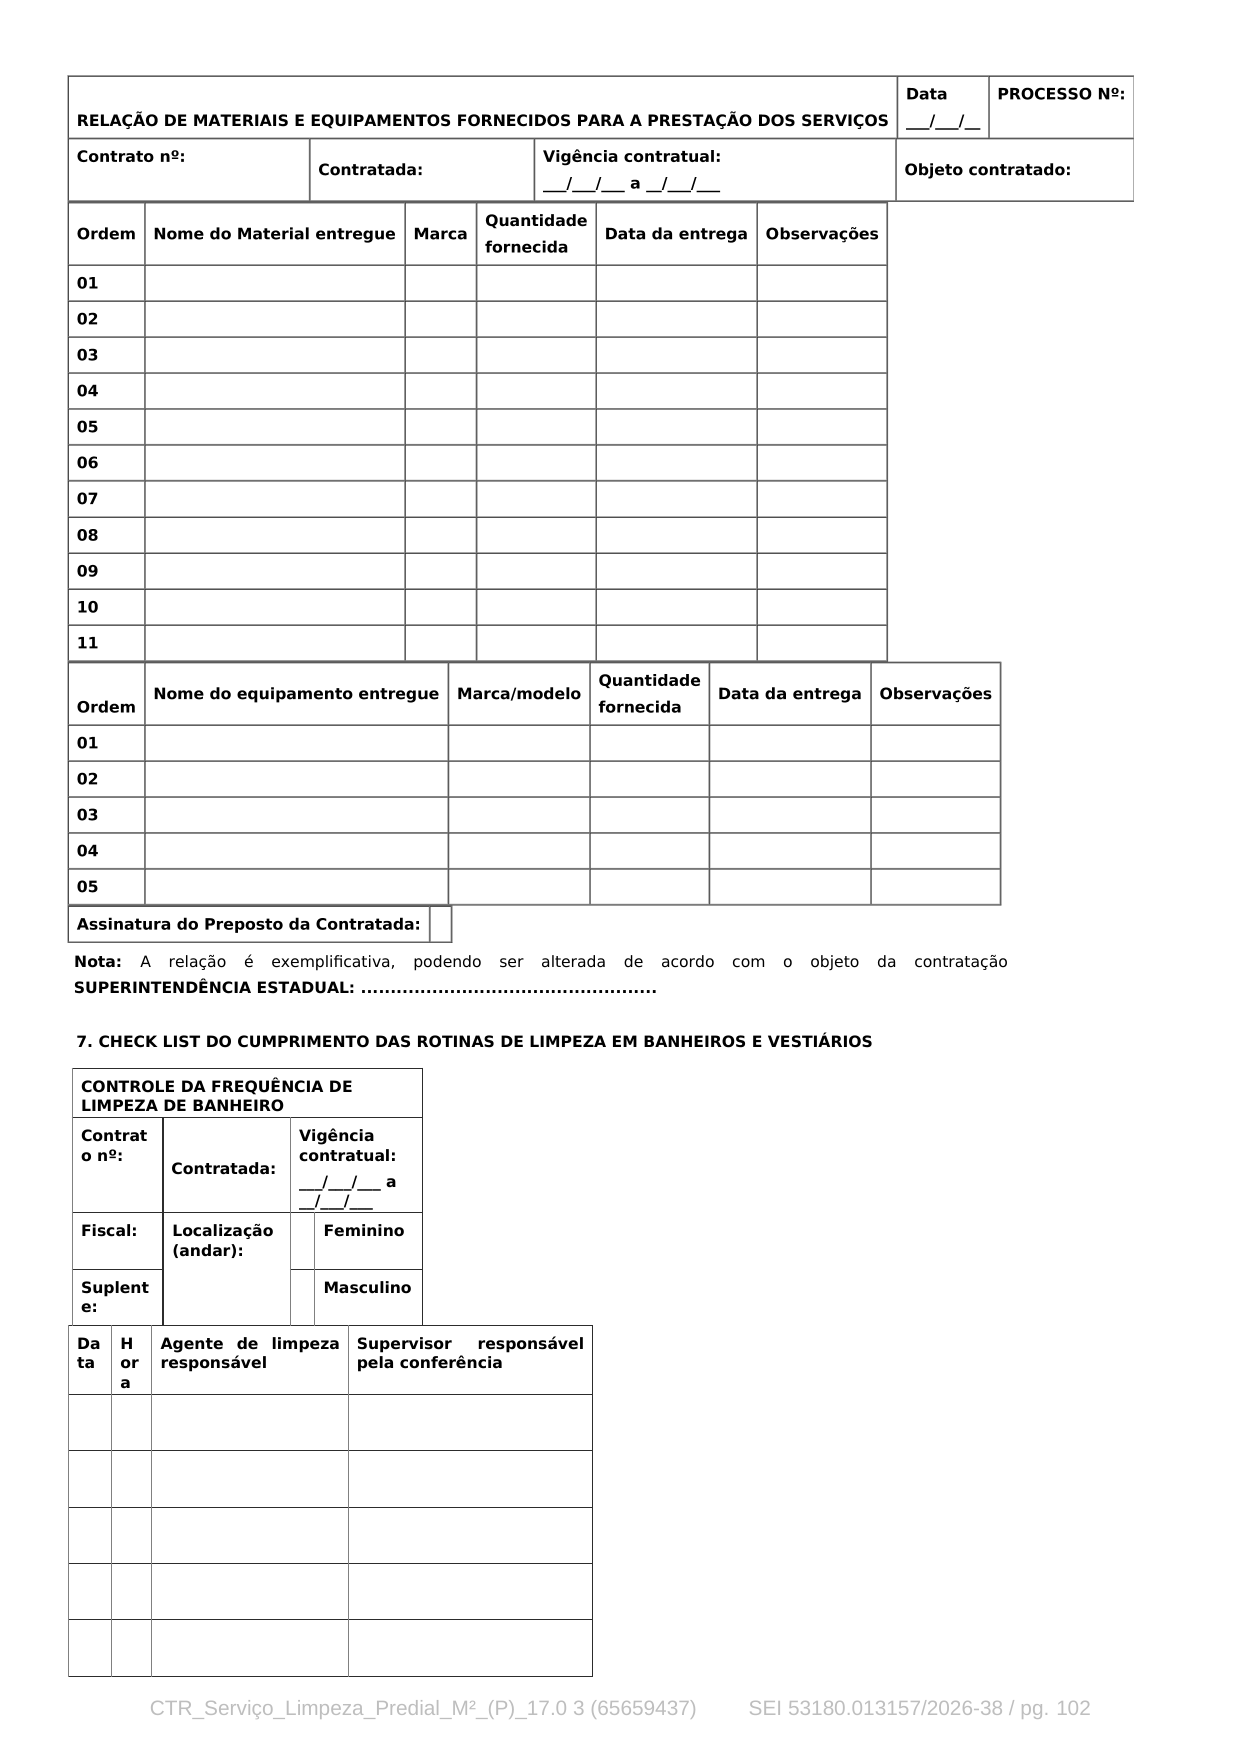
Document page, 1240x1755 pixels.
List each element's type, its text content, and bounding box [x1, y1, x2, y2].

table_cell Fiscal: [73, 1213, 162, 1269]
table_cell [349, 1508, 592, 1563]
table_cell Data [69, 1326, 111, 1394]
table_cell [152, 1508, 348, 1563]
table_cell [68, 1212, 72, 1269]
table_cell [69, 1508, 111, 1563]
table_cell [69, 1564, 111, 1619]
text Nota: A relação é exemplificativa, podendo ser alterada de acordo com o objeto da contratação SUPERINTENDÊNCIA ESTADUAL: .................................................. [74, 953, 1008, 998]
table_cell [423, 1117, 592, 1212]
table_cell [423, 1212, 592, 1269]
table_cell Feminino [315, 1213, 422, 1269]
table_cell [152, 1620, 348, 1676]
table_cell [112, 1508, 151, 1563]
table_cell [349, 1395, 592, 1450]
table_cell [112, 1620, 151, 1676]
table_cell [291, 1270, 314, 1325]
table_cell [112, 1451, 151, 1507]
table_cell [112, 1395, 151, 1450]
table_cell [112, 1564, 151, 1619]
table_cell [423, 1269, 592, 1325]
table_cell Contratada: [164, 1118, 290, 1212]
table_cell Hora [112, 1326, 151, 1394]
table_cell [69, 1620, 111, 1676]
table_header CONTROLE DA FREQUÊNCIA DE LIMPEZA DE BANHEIRO [73, 1069, 422, 1117]
table_cell Agente de limpeza responsável [152, 1326, 348, 1394]
table_cell Vigência contratual: ___/___/___ a __/___/___ [291, 1118, 422, 1212]
table_cell [291, 1213, 314, 1269]
table_cell Supervisor responsável pela conferência [349, 1326, 592, 1394]
table_cell Contrato nº: [73, 1118, 162, 1212]
list CHECK LIST DO CUMPRIMENTO DAS ROTINAS DE LIMPEZA EM BANHEIROS E VESTIÁRIOS [76, 1032, 1188, 1051]
table_cell Localização (andar): [164, 1213, 290, 1325]
table_cell [69, 1395, 111, 1450]
table_cell [349, 1564, 592, 1619]
table_cell [152, 1564, 348, 1619]
table_cell [152, 1395, 348, 1450]
table_header [68, 1068, 72, 1117]
table_cell [349, 1620, 592, 1676]
table_cell [68, 1269, 72, 1325]
table_cell [349, 1451, 592, 1507]
table_cell Suplente: [73, 1270, 162, 1325]
table_cell [152, 1451, 348, 1507]
table_header [423, 1068, 592, 1117]
table_cell Masculino [315, 1270, 422, 1325]
table_cell [68, 1117, 72, 1212]
table_cell [69, 1451, 111, 1507]
